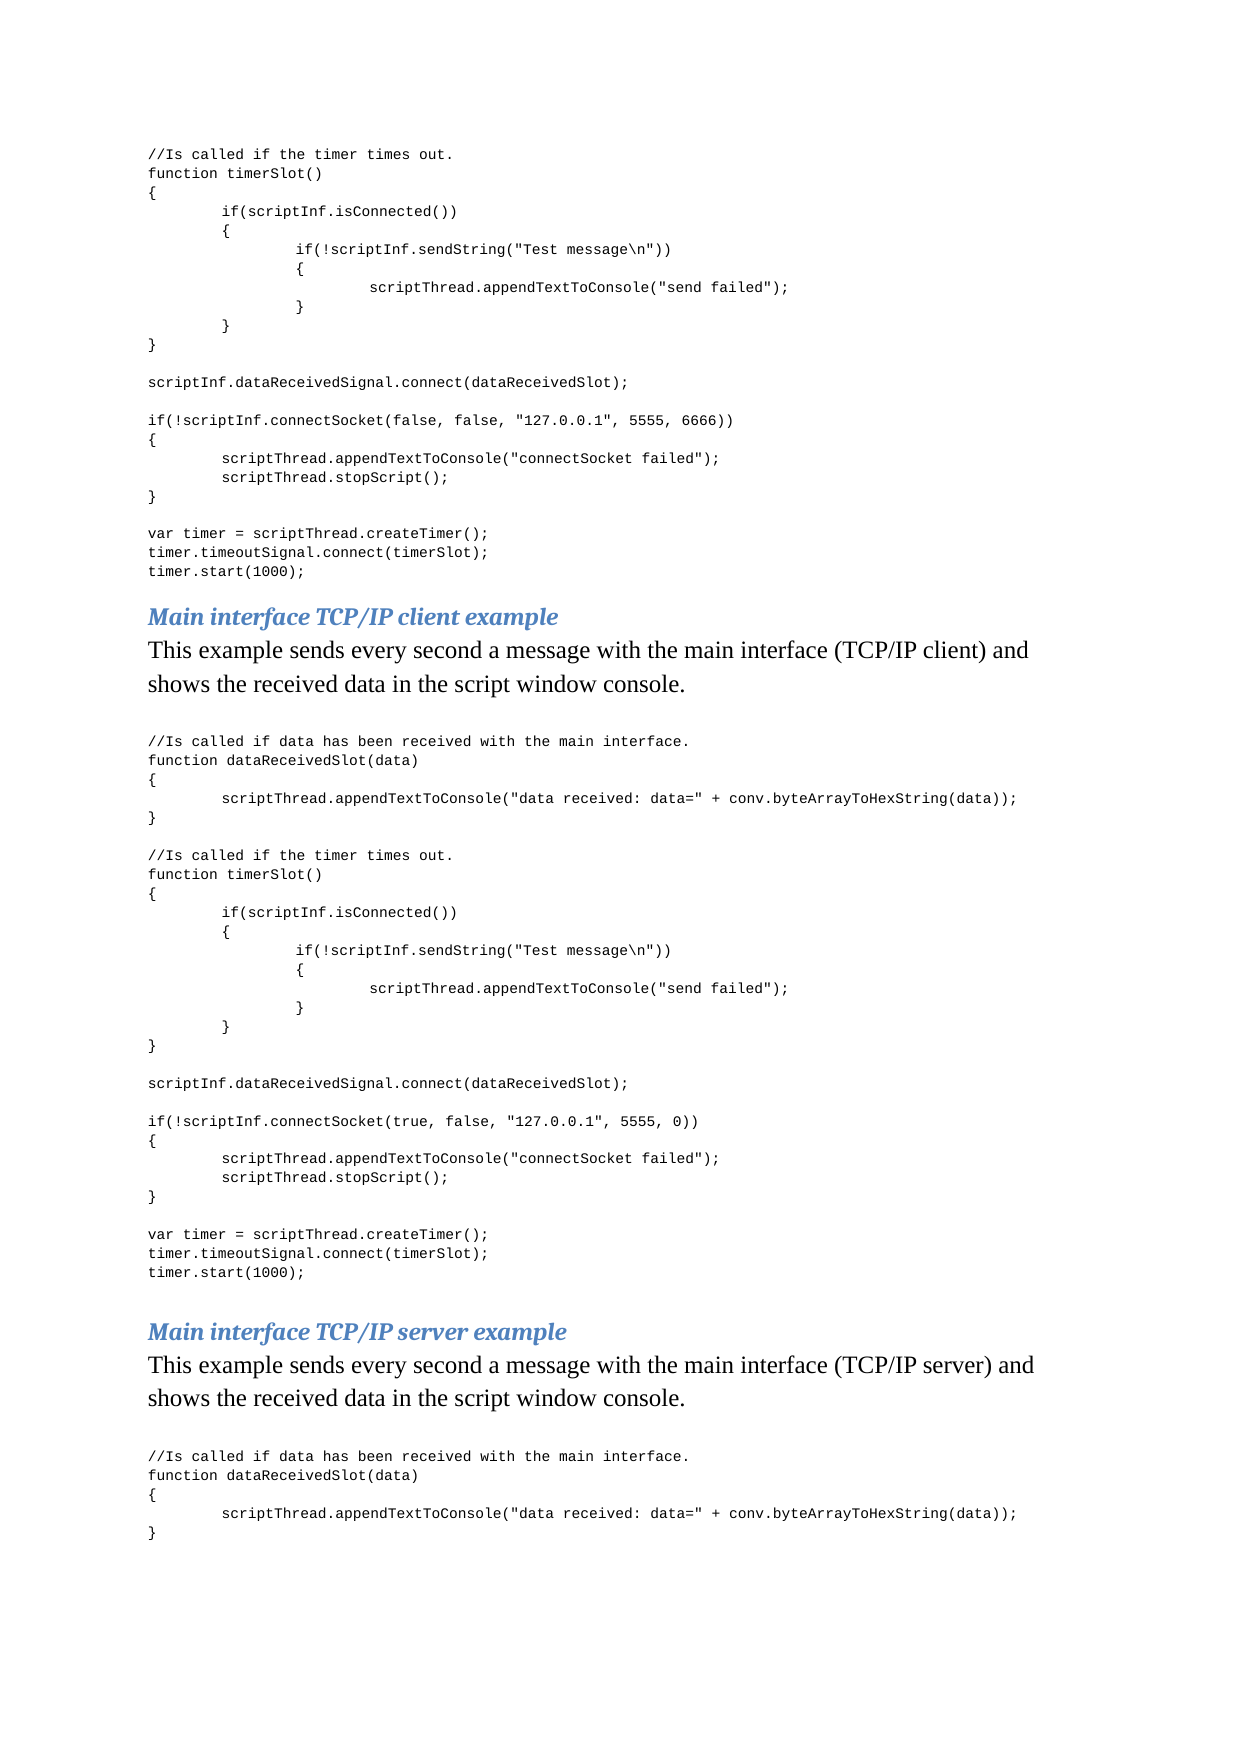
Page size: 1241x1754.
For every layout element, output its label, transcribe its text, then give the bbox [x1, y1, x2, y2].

text scriptThread.appendTextToConsole("send failed"); [148, 981, 1093, 998]
text This example sends every second a message with the main interface (TCP/IP server) and shows the received data in the script window console. [148, 1351, 1093, 1412]
text } [148, 318, 1093, 335]
text timer.timeoutSignal.connect(timerSlot); [148, 1247, 1093, 1263]
text } [148, 1000, 1093, 1017]
text if(!scriptInf.connectSocket(true, false, "127.0.0.1", 5555, 0)) [148, 1114, 1093, 1130]
text scriptThread.appendTextToConsole("connectSocket failed"); [148, 1152, 1093, 1168]
text { [148, 186, 1093, 202]
text function dataReceivedSlot(data) [148, 754, 1093, 770]
text { [148, 886, 1093, 903]
text } [148, 1190, 1093, 1206]
text scriptThread.stopScript(); [148, 470, 1093, 486]
text scriptThread.appendTextToConsole("data received: data=" + conv.byteArrayToHexString(data)); [148, 1506, 1093, 1523]
text function timerSlot() [148, 867, 1093, 884]
text } [148, 1019, 1093, 1036]
text } [148, 811, 1093, 827]
subtitle Main interface TCP/IP server example [148, 1317, 1093, 1346]
text function timerSlot() [148, 167, 1093, 183]
text { [148, 924, 1093, 941]
text scriptInf.dataReceivedSignal.connect(dataReceivedSlot); [148, 375, 1093, 392]
text } [148, 1038, 1093, 1054]
text { [148, 432, 1093, 448]
text function dataReceivedSlot(data) [148, 1468, 1093, 1485]
text if(!scriptInf.connectSocket(false, false, "127.0.0.1", 5555, 6666)) [148, 413, 1093, 429]
text scriptInf.dataReceivedSignal.connect(dataReceivedSlot); [148, 1076, 1093, 1092]
text scriptThread.appendTextToConsole("data received: data=" + conv.byteArrayToHexString(data)); [148, 792, 1093, 808]
text { [148, 773, 1093, 789]
text timer.start(1000); [148, 1266, 1093, 1282]
text if(!scriptInf.sendString("Test message\n")) [148, 943, 1093, 960]
text { [148, 1133, 1093, 1149]
text scriptThread.appendTextToConsole("send failed"); [148, 280, 1093, 297]
text //Is called if data has been received with the main interface. [148, 735, 1093, 751]
text { [148, 223, 1093, 240]
text { [148, 962, 1093, 979]
text if(!scriptInf.sendString("Test message\n")) [148, 242, 1093, 259]
text This example sends every second a message with the main interface (TCP/IP client) and shows the received data in the script window console. [148, 636, 1093, 697]
text } [148, 299, 1093, 316]
subtitle Main interface TCP/IP client example [148, 603, 1093, 631]
text var timer = scriptThread.createTimer(); [148, 1228, 1093, 1244]
text var timer = scriptThread.createTimer(); [148, 527, 1093, 543]
text //Is called if the timer times out. [148, 148, 1093, 164]
text scriptThread.stopScript(); [148, 1171, 1093, 1187]
text timer.timeoutSignal.connect(timerSlot); [148, 546, 1093, 562]
text { [148, 261, 1093, 278]
text scriptThread.appendTextToConsole("connectSocket failed"); [148, 451, 1093, 467]
text { [148, 1487, 1093, 1504]
text } [148, 1525, 1093, 1542]
text } [148, 489, 1093, 505]
text if(scriptInf.isConnected()) [148, 905, 1093, 922]
text if(scriptInf.isConnected()) [148, 204, 1093, 221]
text } [148, 337, 1093, 354]
text //Is called if data has been received with the main interface. [148, 1449, 1093, 1466]
text timer.start(1000); [148, 565, 1093, 581]
text //Is called if the timer times out. [148, 848, 1093, 865]
